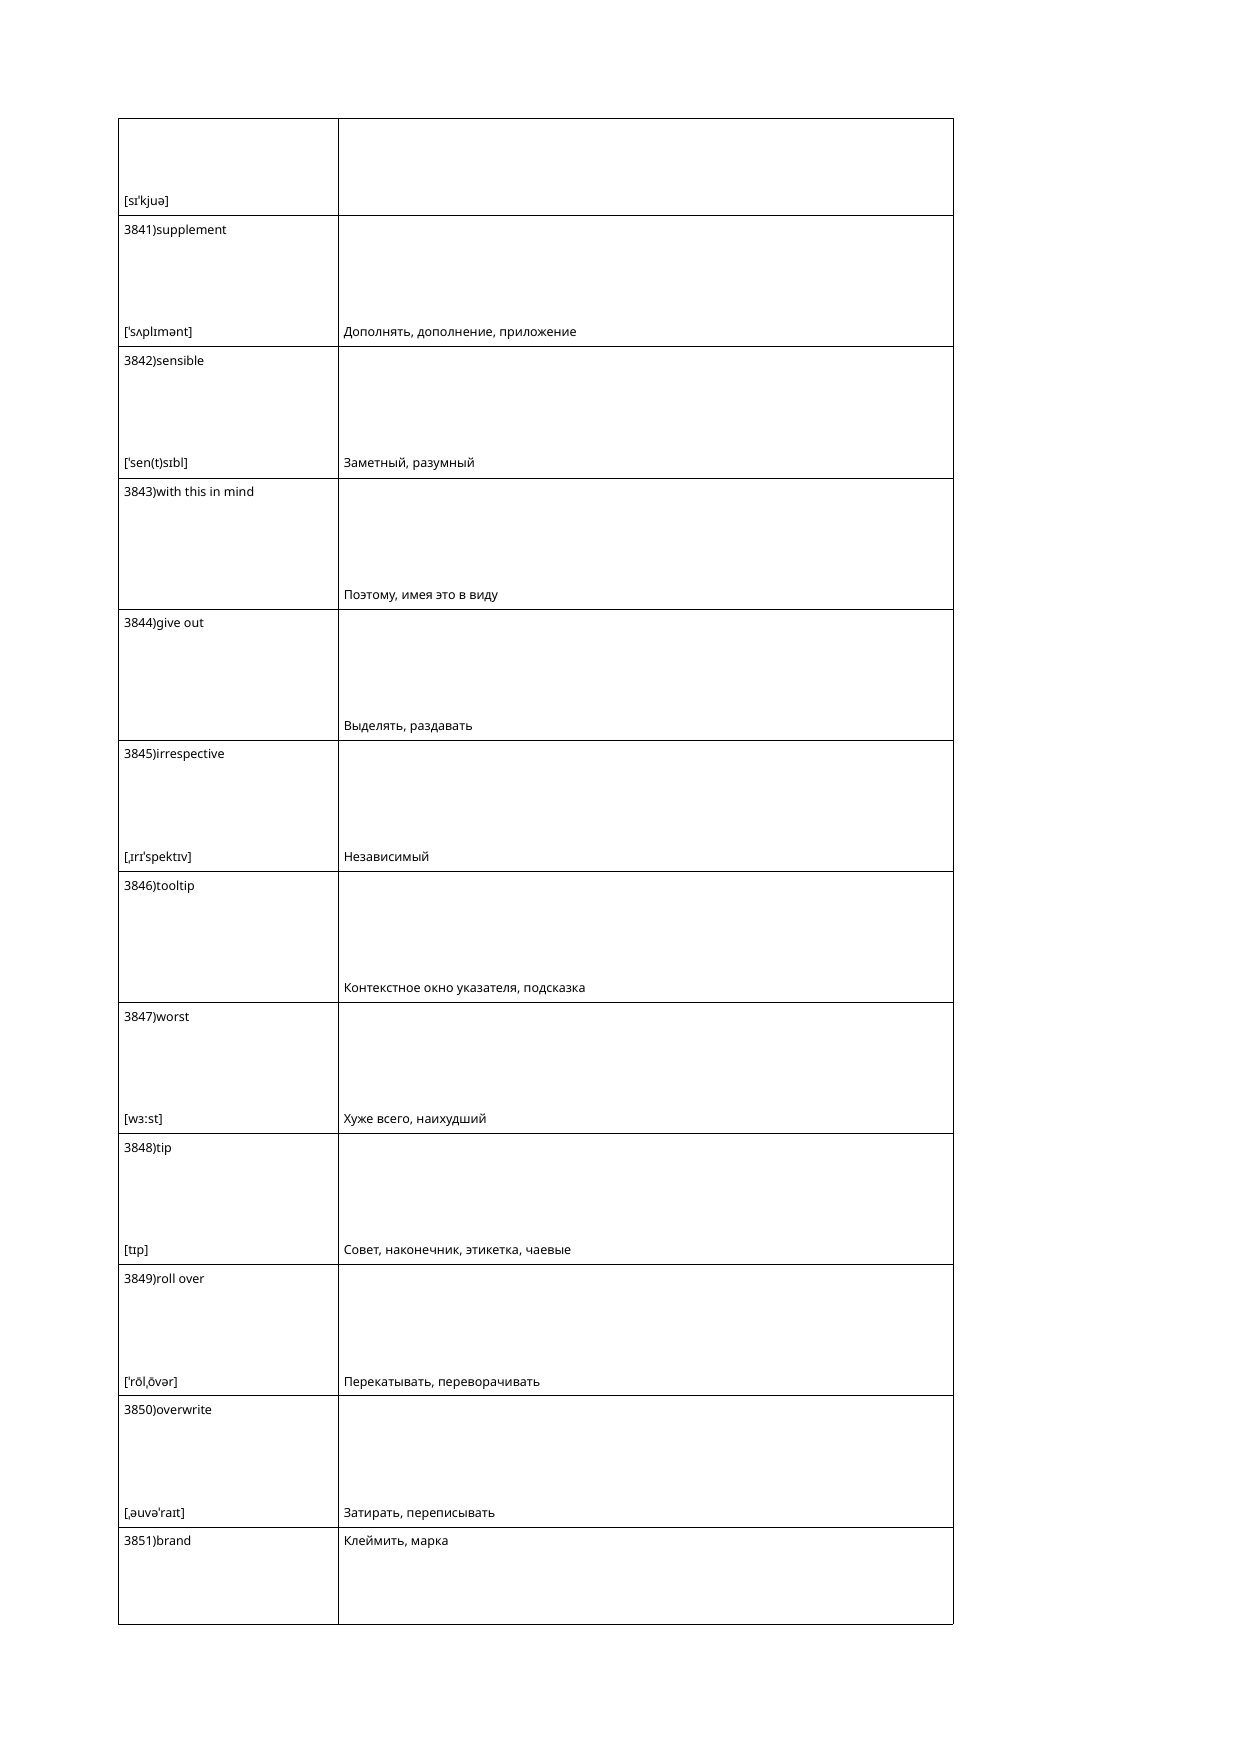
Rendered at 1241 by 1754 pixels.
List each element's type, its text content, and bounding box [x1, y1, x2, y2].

table_cell Контекстное окно указателя, подсказка [339, 872, 953, 1002]
table_cell 3845)irrespective [ˌɪrɪˈspektɪv] [119, 741, 338, 871]
table_cell Хуже всего, наихудший [339, 1003, 953, 1133]
table_cell Выделять, раздавать [339, 610, 953, 740]
table_cell 3846)tooltip [119, 872, 338, 1002]
table_cell Заметный, разумный [339, 347, 953, 477]
table_cell Независимый [339, 741, 953, 871]
table_cell [sɪˈkjuə] [119, 119, 338, 215]
table_cell 3842)sensible [ˈsen(t)sɪbl] [119, 347, 338, 477]
table_cell 3843)with this in mind [119, 479, 338, 608]
table_cell 3848)tip [tɪp] [119, 1134, 338, 1264]
table_cell Перекатывать, переворачивать [339, 1265, 953, 1395]
table_cell 3849)roll over [ˈrōlˌōvər] [119, 1265, 338, 1395]
table_cell 3841)supplement [ˈsʌplɪmənt] [119, 216, 338, 346]
table_cell 3850)overwrite [ˌəuvəˈraɪt] [119, 1396, 338, 1527]
table_cell 3847)worst [wɜːst] [119, 1003, 338, 1133]
table_cell 3851)brand [119, 1528, 338, 1623]
table_cell Поэтому, имея это в виду [339, 479, 953, 608]
table_cell Затирать, переписывать [339, 1396, 953, 1527]
table_cell [339, 119, 953, 215]
table_cell Совет, наконечник, этикетка, чаевые [339, 1134, 953, 1264]
table_cell 3844)give out [119, 610, 338, 740]
table_cell Клеймить, марка [339, 1528, 953, 1623]
table_cell Дополнять, дополнение, приложение [339, 216, 953, 346]
